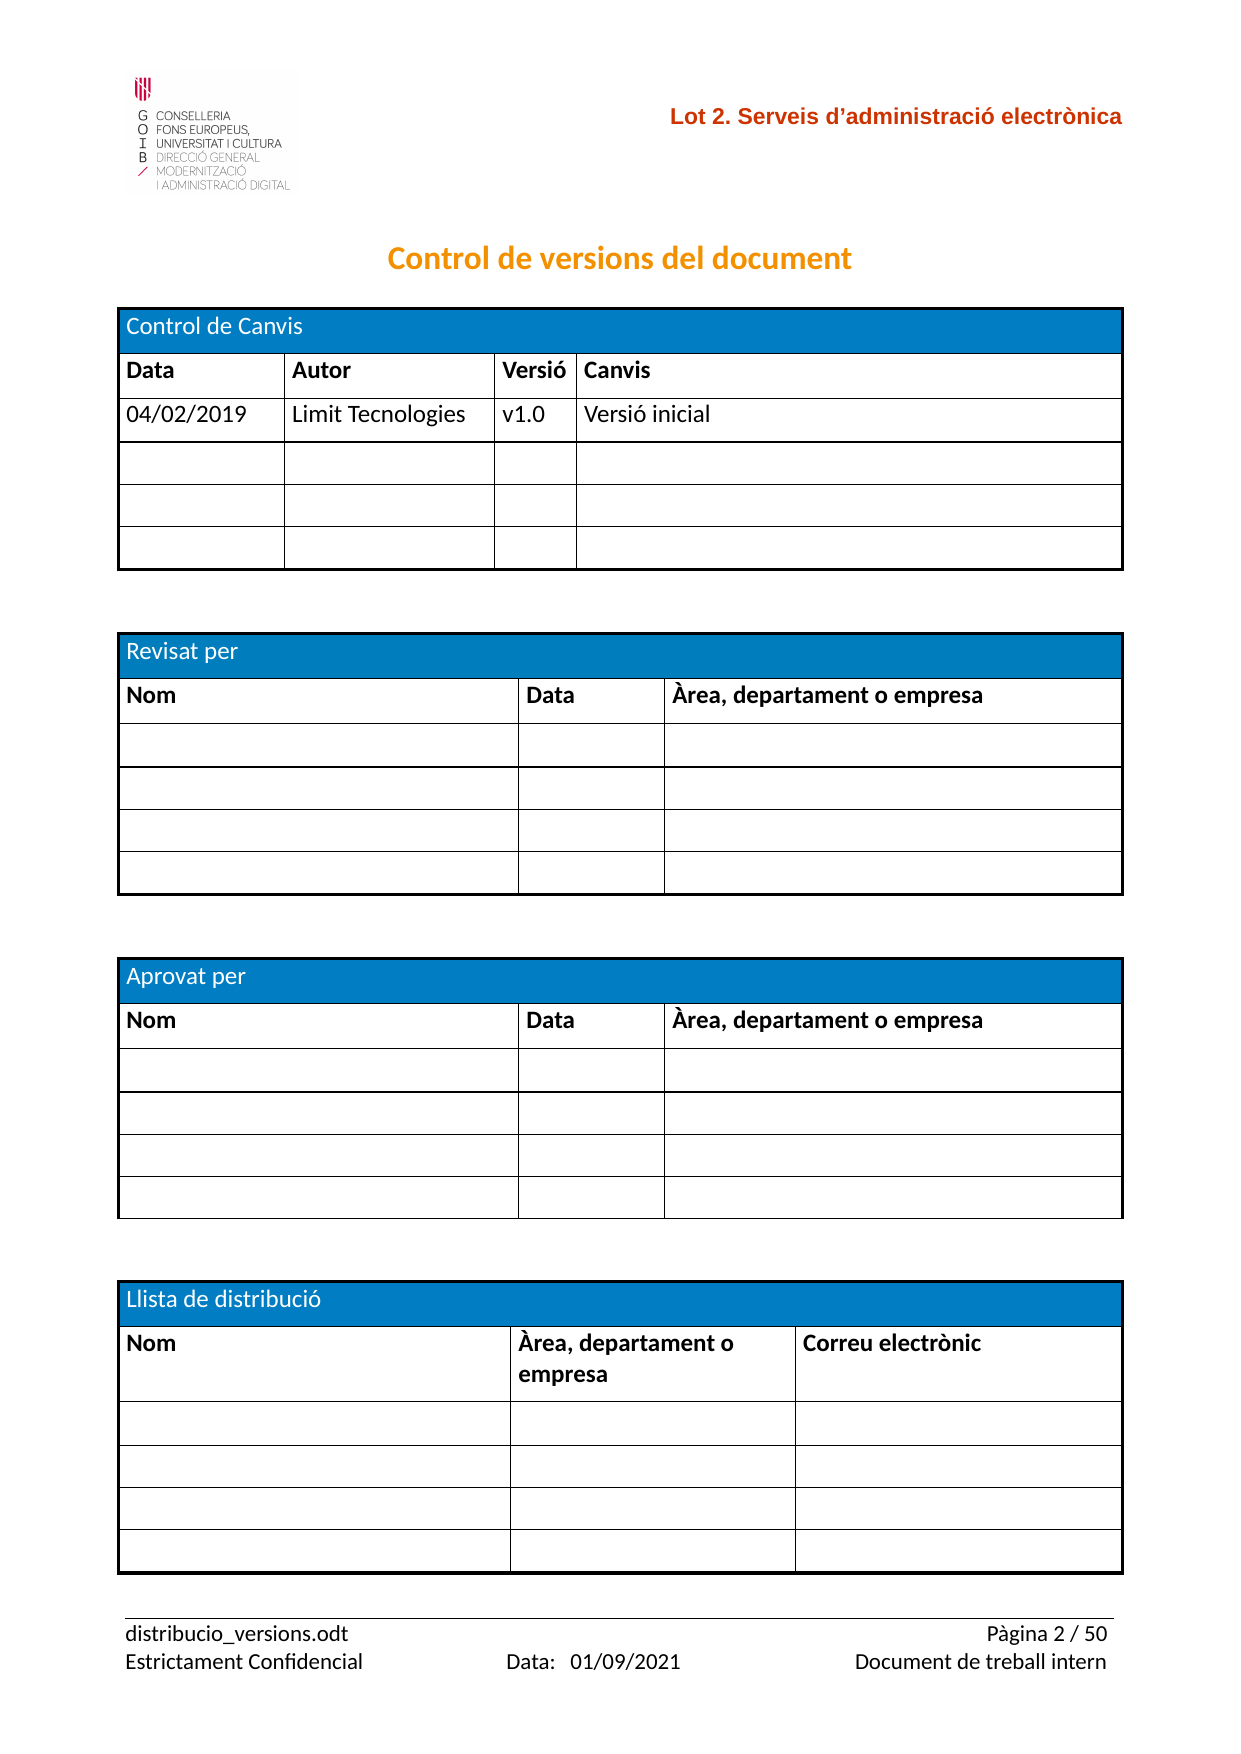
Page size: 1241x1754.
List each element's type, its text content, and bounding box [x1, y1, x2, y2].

table_header Llista de distribució [120, 1283, 1121, 1326]
table_cell [511, 1402, 795, 1445]
table_cell [665, 1049, 1121, 1091]
table_cell Àrea, departament o empresa [665, 679, 1121, 722]
table_cell [519, 768, 664, 809]
table_cell [120, 1135, 518, 1176]
table_cell [519, 1049, 664, 1091]
table_cell Nom [120, 1327, 510, 1401]
table_cell [665, 1135, 1121, 1176]
table_cell [120, 443, 284, 484]
table_cell [796, 1446, 1121, 1487]
table_cell Nom [120, 1004, 518, 1047]
table_cell [285, 527, 494, 568]
table_cell [665, 724, 1121, 766]
table_cell [120, 1446, 510, 1487]
table_cell [577, 443, 1121, 484]
table_cell Àrea, departament o empresa [665, 1004, 1121, 1047]
table_cell Autor [285, 354, 494, 397]
table_cell [665, 1093, 1121, 1134]
table_cell Canvis [577, 354, 1121, 397]
table_cell Limit Tecnologies [285, 399, 494, 441]
table_cell [120, 1488, 510, 1529]
table_cell [120, 724, 518, 766]
table_cell Correu electrònic [796, 1327, 1121, 1401]
table_cell [495, 443, 576, 484]
table_cell 04/02/2019 [120, 399, 284, 441]
table_cell Data [120, 354, 284, 397]
table_cell [120, 1093, 518, 1134]
table_cell [665, 810, 1121, 851]
table_cell [796, 1488, 1121, 1529]
subtitle Control de versions del document [118, 237, 1122, 278]
table_cell [519, 852, 664, 893]
table_cell [120, 810, 518, 851]
table_header Aprovat per [120, 960, 1121, 1003]
table_cell [511, 1446, 795, 1487]
table_cell Nom [120, 679, 518, 722]
table_cell [511, 1488, 795, 1529]
table_cell Versió [495, 354, 576, 397]
table_cell [120, 1402, 510, 1445]
table_cell [120, 1530, 510, 1571]
table_cell [120, 852, 518, 893]
table_cell Àrea, departament o empresa [511, 1327, 795, 1401]
table_cell [120, 1049, 518, 1091]
table_cell [665, 852, 1121, 893]
table_cell [577, 485, 1121, 526]
table_cell [519, 810, 664, 851]
table_cell [285, 485, 494, 526]
table_header Revisat per [120, 635, 1121, 678]
table_cell [519, 1135, 664, 1176]
picture [126, 70, 299, 197]
table_cell [796, 1402, 1121, 1445]
table_cell [665, 1177, 1121, 1218]
table_cell [665, 768, 1121, 809]
table_cell [519, 1093, 664, 1134]
table_cell [120, 768, 518, 809]
table_cell [495, 527, 576, 568]
table_cell Data [519, 679, 664, 722]
table_cell [495, 485, 576, 526]
table_cell [796, 1530, 1121, 1571]
table_cell [120, 527, 284, 568]
table_cell [511, 1530, 795, 1571]
table_cell [120, 485, 284, 526]
table_cell Versió inicial [577, 399, 1121, 441]
table_cell [519, 1177, 664, 1218]
table_cell [285, 443, 494, 484]
table_header Control de Canvis [120, 310, 1121, 353]
table_cell [120, 1177, 518, 1218]
table_cell Data [519, 1004, 664, 1047]
table_cell [577, 527, 1121, 568]
table_cell [519, 724, 664, 766]
table_cell v1.0 [495, 399, 576, 441]
